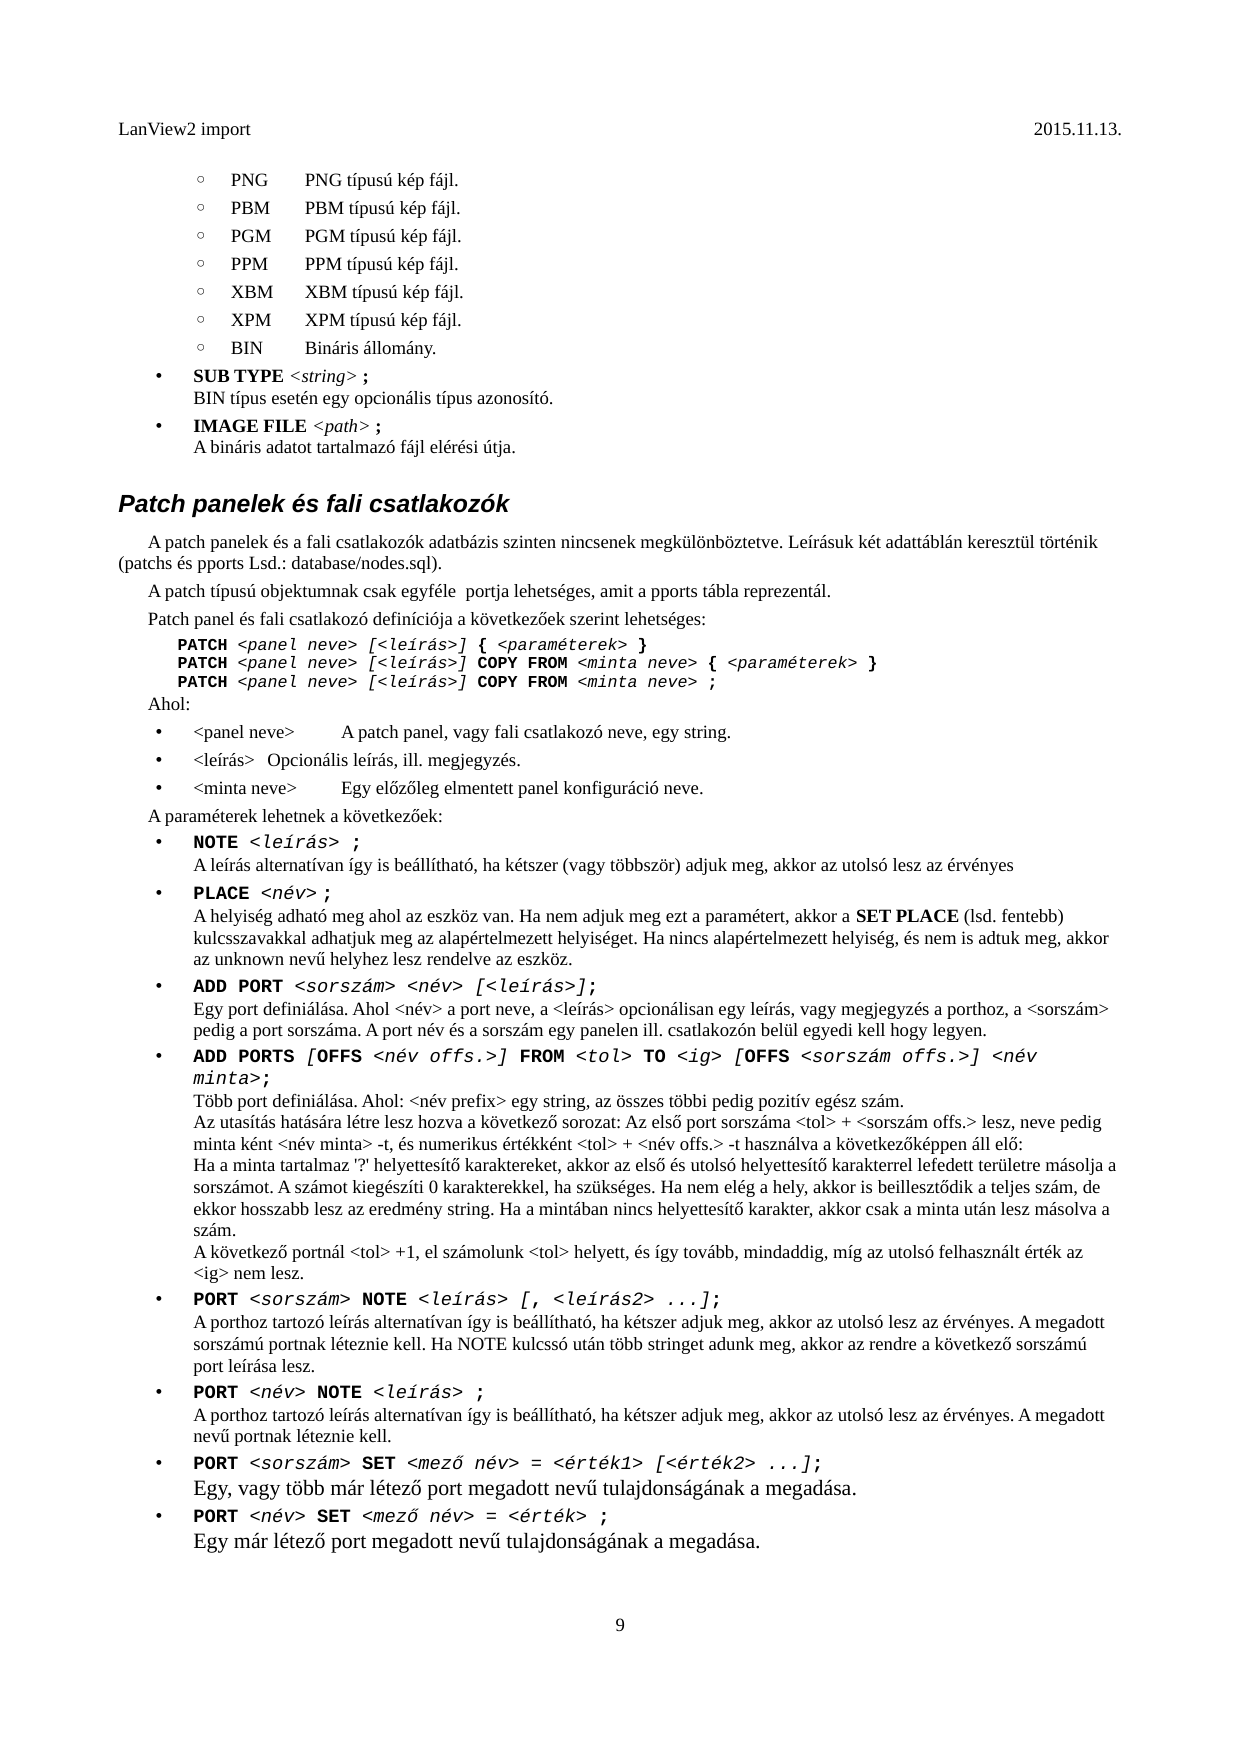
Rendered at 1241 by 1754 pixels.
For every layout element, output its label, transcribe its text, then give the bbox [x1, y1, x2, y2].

list <panel neve> A patch panel, vagy fali csatlakozó neve, egy string. [156, 721, 1122, 742]
list PNG PNG típusú kép fájl. [193, 169, 1122, 191]
text A paraméterek lehetnek a következőek: [118, 805, 1122, 826]
list <minta neve> Egy előzőleg elmentett panel konfiguráció neve. [156, 777, 1122, 798]
list XPM XPM típusú kép fájl. [193, 309, 1122, 331]
text Ahol: [118, 693, 1122, 714]
list XBM XBM típusú kép fájl. [193, 281, 1122, 303]
list ADD PORTS [OFFS <név offs.>] FROM <tol> TO <ig> [OFFS <sorszám offs.>] <név minta>; Több port definiálása. Ahol: <név prefix> egy string, az összes többi pedig pozitív egész szám. Az utasítás hatására létre lesz hozva a következő sorozat: Az első port sorszáma <tol> + <sorszám offs.> lesz, neve pedig minta ként <név minta> -t, és numerikus értékként <tol> + <név offs.> -t használva a következőképpen áll elő: Ha a minta tartalmaz '?' helyettesítő karaktereket, akkor az első és utolsó helyettesítő karakterrel lefedett területre másolja a sorszámot. A számot kiegészíti 0 karakterekkel, ha szükséges. Ha nem elég a hely, akkor is beillesztődik a teljes szám, de ekkor hosszabb lesz az eredmény string. Ha a mintában nincs helyettesítő karakter, akkor csak a minta után lesz másolva a szám. A következő portnál <tol> +1, el számolunk <tol> helyett, és így tovább, mindaddig, míg az utolsó felhasznált érték az <ig> nem lesz. [156, 1047, 1122, 1284]
list PORT <sorszám> SET <mező név> = <érték1> [<érték2> ...]; Egy, vagy több már létező port megadott nevű tulajdonságának a megadása. [156, 1453, 1122, 1500]
text A patch panelek és a fali csatlakozók adatbázis szinten nincsenek megkülönböztetve. Leírásuk két adattáblán keresztül történik (patchs és pports Lsd.: database/nodes.sql). [118, 531, 1122, 574]
list PBM PBM típusú kép fájl. [193, 197, 1122, 219]
list PLACE <név> ; A helyiség adható meg ahol az eszköz van. Ha nem adjuk meg ezt a paramétert, akkor a SET PLACE (lsd. fentebb) kulcsszavakkal adhatjuk meg az alapértelmezett helyiséget. Ha nincs alapértelmezett helyiség, és nem is adtuk meg, akkor az unknown nevű helyhez lesz rendelve az eszköz. [156, 882, 1122, 970]
subtitle Patch panelek és fali csatlakozók [118, 489, 1122, 518]
list BIN Bináris állomány. [193, 337, 1122, 359]
list NOTE <leírás> ; A leírás alternatívan így is beállítható, ha kétszer (vagy többször) adjuk meg, akkor az utolsó lesz az érvényes [156, 833, 1122, 876]
list PGM PGM típusú kép fájl. [193, 225, 1122, 247]
text PATCH <panel neve> [<leírás>] COPY FROM <minta neve> { <paraméterek> } [177, 655, 1122, 674]
list PORT <név> SET <mező név> = <érték> ; Egy már létező port megadott nevű tulajdonságának a megadása. [156, 1506, 1122, 1553]
list PORT <sorszám> NOTE <leírás> [, <leírás2> ...]; A porthoz tartozó leírás alternatívan így is beállítható, ha kétszer adjuk meg, akkor az utolsó lesz az érvényes. A megadott sorszámú portnak léteznie kell. Ha NOTE kulcssó után több stringet adunk meg, akkor az rendre a következő sorszámú port leírása lesz. [156, 1290, 1122, 1376]
text PATCH <panel neve> [<leírás>] COPY FROM <minta neve> ; [177, 674, 1122, 693]
list IMAGE FILE <path> ; A bináris adatot tartalmazó fájl elérési útja. [156, 415, 1122, 458]
text Patch panel és fali csatlakozó definíciója a következőek szerint lehetséges: [118, 608, 1122, 630]
text A patch típusú objektumnak csak egyféle portja lehetséges, amit a pports tábla reprezentál. [118, 580, 1122, 602]
text PATCH <panel neve> [<leírás>] { <paraméterek> } [177, 636, 1122, 655]
list SUB TYPE <string> ; BIN típus esetén egy opcionális típus azonosító. [156, 365, 1122, 408]
list ADD PORT <sorszám> <név> [<leírás>]; Egy port definiálása. Ahol <név> a port neve, a <leírás> opcionálisan egy leírás, vagy megjegyzés a porthoz, a <sorszám> pedig a port sorszáma. A port név és a sorszám egy panelen ill. csatlakozón belül egyedi kell hogy legyen. [156, 976, 1122, 1041]
list <leírás> Opcionális leírás, ill. megjegyzés. [156, 749, 1122, 770]
list PPM PPM típusú kép fájl. [193, 253, 1122, 275]
list PORT <név> NOTE <leírás> ; A porthoz tartozó leírás alternatívan így is beállítható, ha kétszer adjuk meg, akkor az utolsó lesz az érvényes. A megadott nevű portnak léteznie kell. [156, 1383, 1122, 1447]
